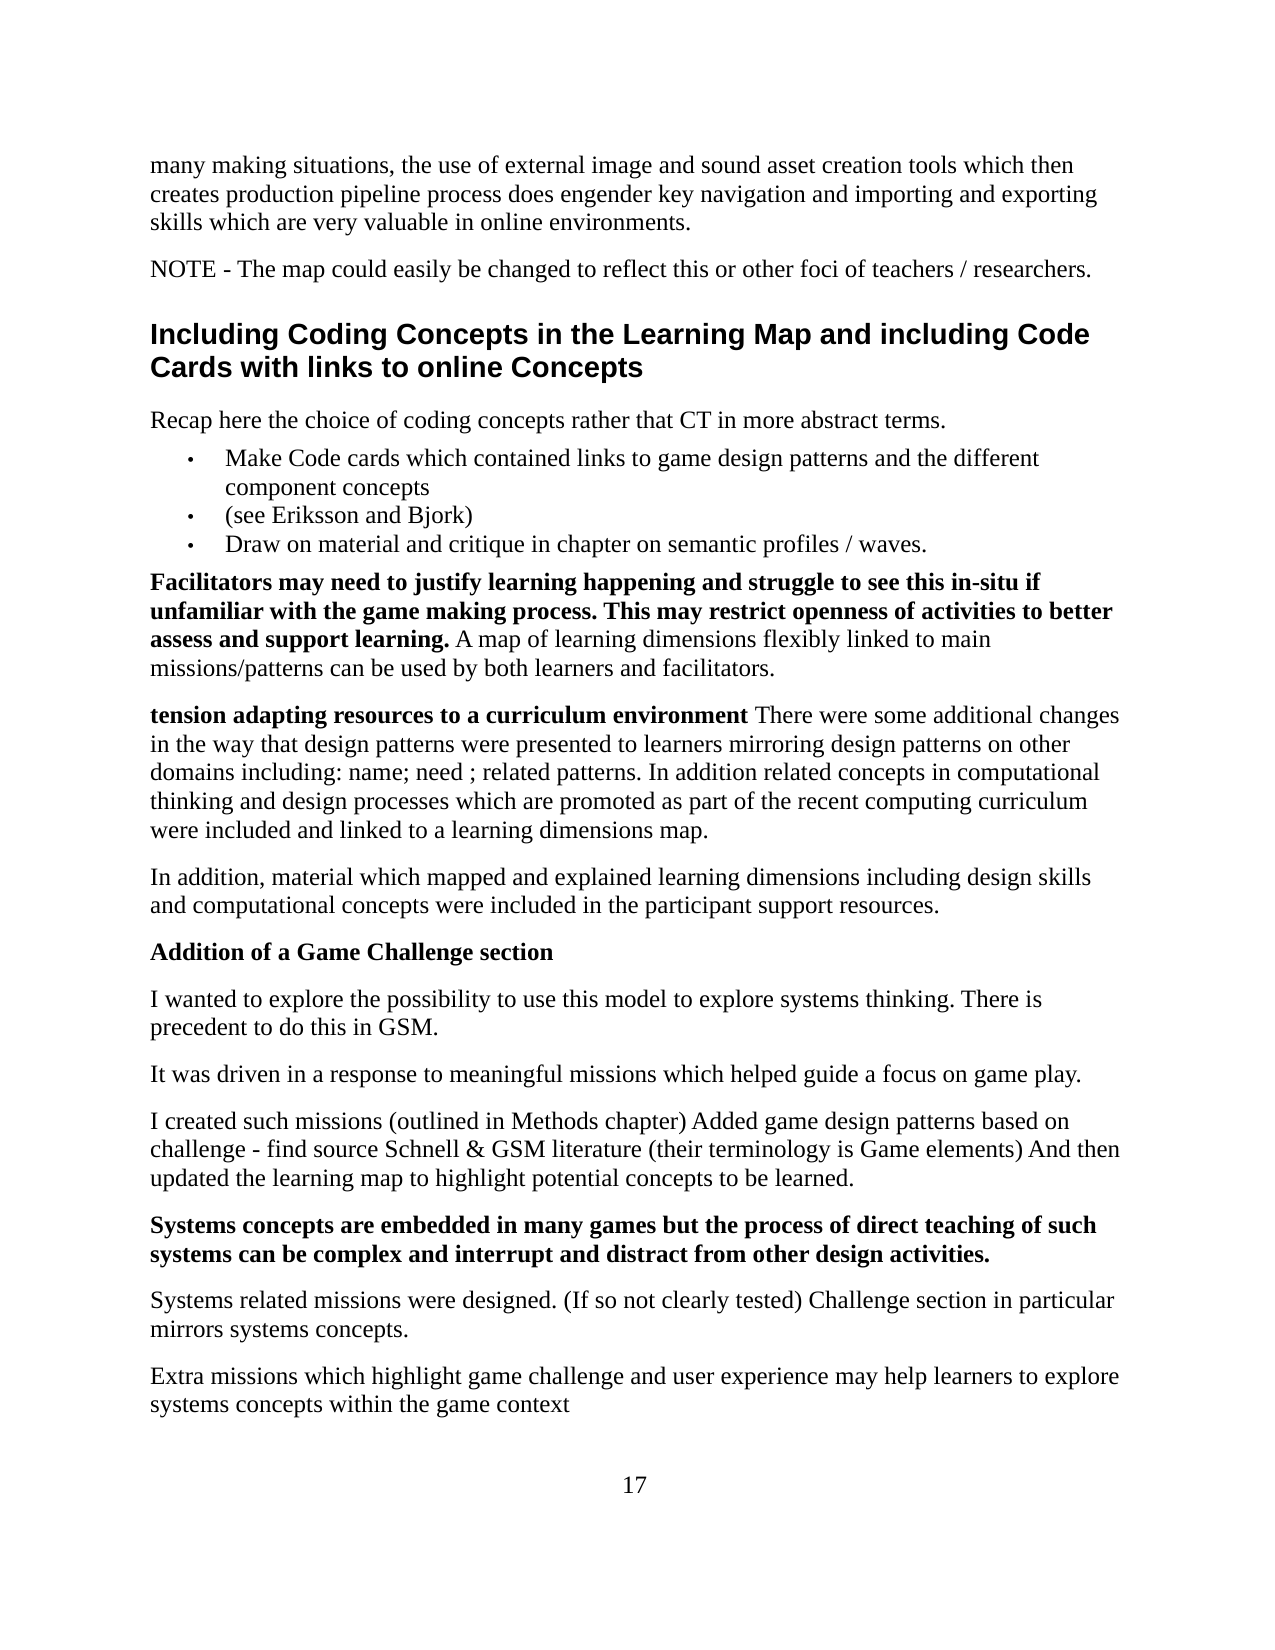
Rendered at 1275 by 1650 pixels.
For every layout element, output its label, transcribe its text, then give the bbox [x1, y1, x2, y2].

text Systems concepts are embedded in many games but the process of direct teaching of such systems can be complex and interrupt and distract from other design activities. [150, 1210, 1125, 1267]
text Systems related missions were designed. (If so not clearly tested) Challenge section in particular mirrors systems concepts. [150, 1285, 1125, 1343]
list (see Eriksson and Bjork) [187, 501, 1125, 529]
text Addition of a Game Challenge section [150, 937, 1125, 966]
subtitle Including Coding Concepts in the Learning Map and including Code Cards with links to online Concepts [150, 317, 1125, 384]
text NOTE - The map could easily be changed to reflect this or other foci of teachers / researchers. [150, 254, 1125, 283]
text I wanted to explore the possibility to use this model to explore systems thinking. There is precedent to do this in GSM. [150, 984, 1125, 1041]
text In addition, material which mapped and explained learning dimensions including design skills and computational concepts were included in the participant support resources. [150, 862, 1125, 919]
text Recap here the choice of coding concepts rather that CT in more abstract terms. [150, 405, 1125, 434]
list Make Code cards which contained links to game design patterns and the different component concepts [187, 443, 1125, 501]
text Facilitators may need to justify learning happening and struggle to see this in-situ if unfamiliar with the game making process. This may restrict openness of activities to better assess and support learning. A map of learning dimensions flexibly linked to main missions/patterns can be used by both learners and facilitators. [150, 567, 1125, 682]
text I created such missions (outlined in Methods chapter) Added game design patterns based on challenge - find source Schnell & GSM literature (their terminology is Game elements) And then updated the learning map to highlight potential concepts to be learned. [150, 1106, 1125, 1192]
text many making situations, the use of external image and sound asset creation tools which then creates production pipeline process does engender key navigation and importing and exporting skills which are very valuable in online environments. [150, 150, 1125, 236]
list Draw on material and critique in chapter on semantic profiles / waves. [187, 529, 1125, 558]
text It was driven in a response to meaningful missions which helped guide a focus on game play. [150, 1059, 1125, 1088]
text tension adapting resources to a curriculum environment There were some additional changes in the way that design patterns were presented to learners mirroring design patterns on other domains including: name; need ; related patterns. In addition related concepts in computational thinking and design processes which are promoted as part of the recent computing curriculum were included and linked to a learning dimensions map. [150, 700, 1125, 844]
text Extra missions which highlight game challenge and user experience may help learners to explore systems concepts within the game context [150, 1361, 1125, 1418]
